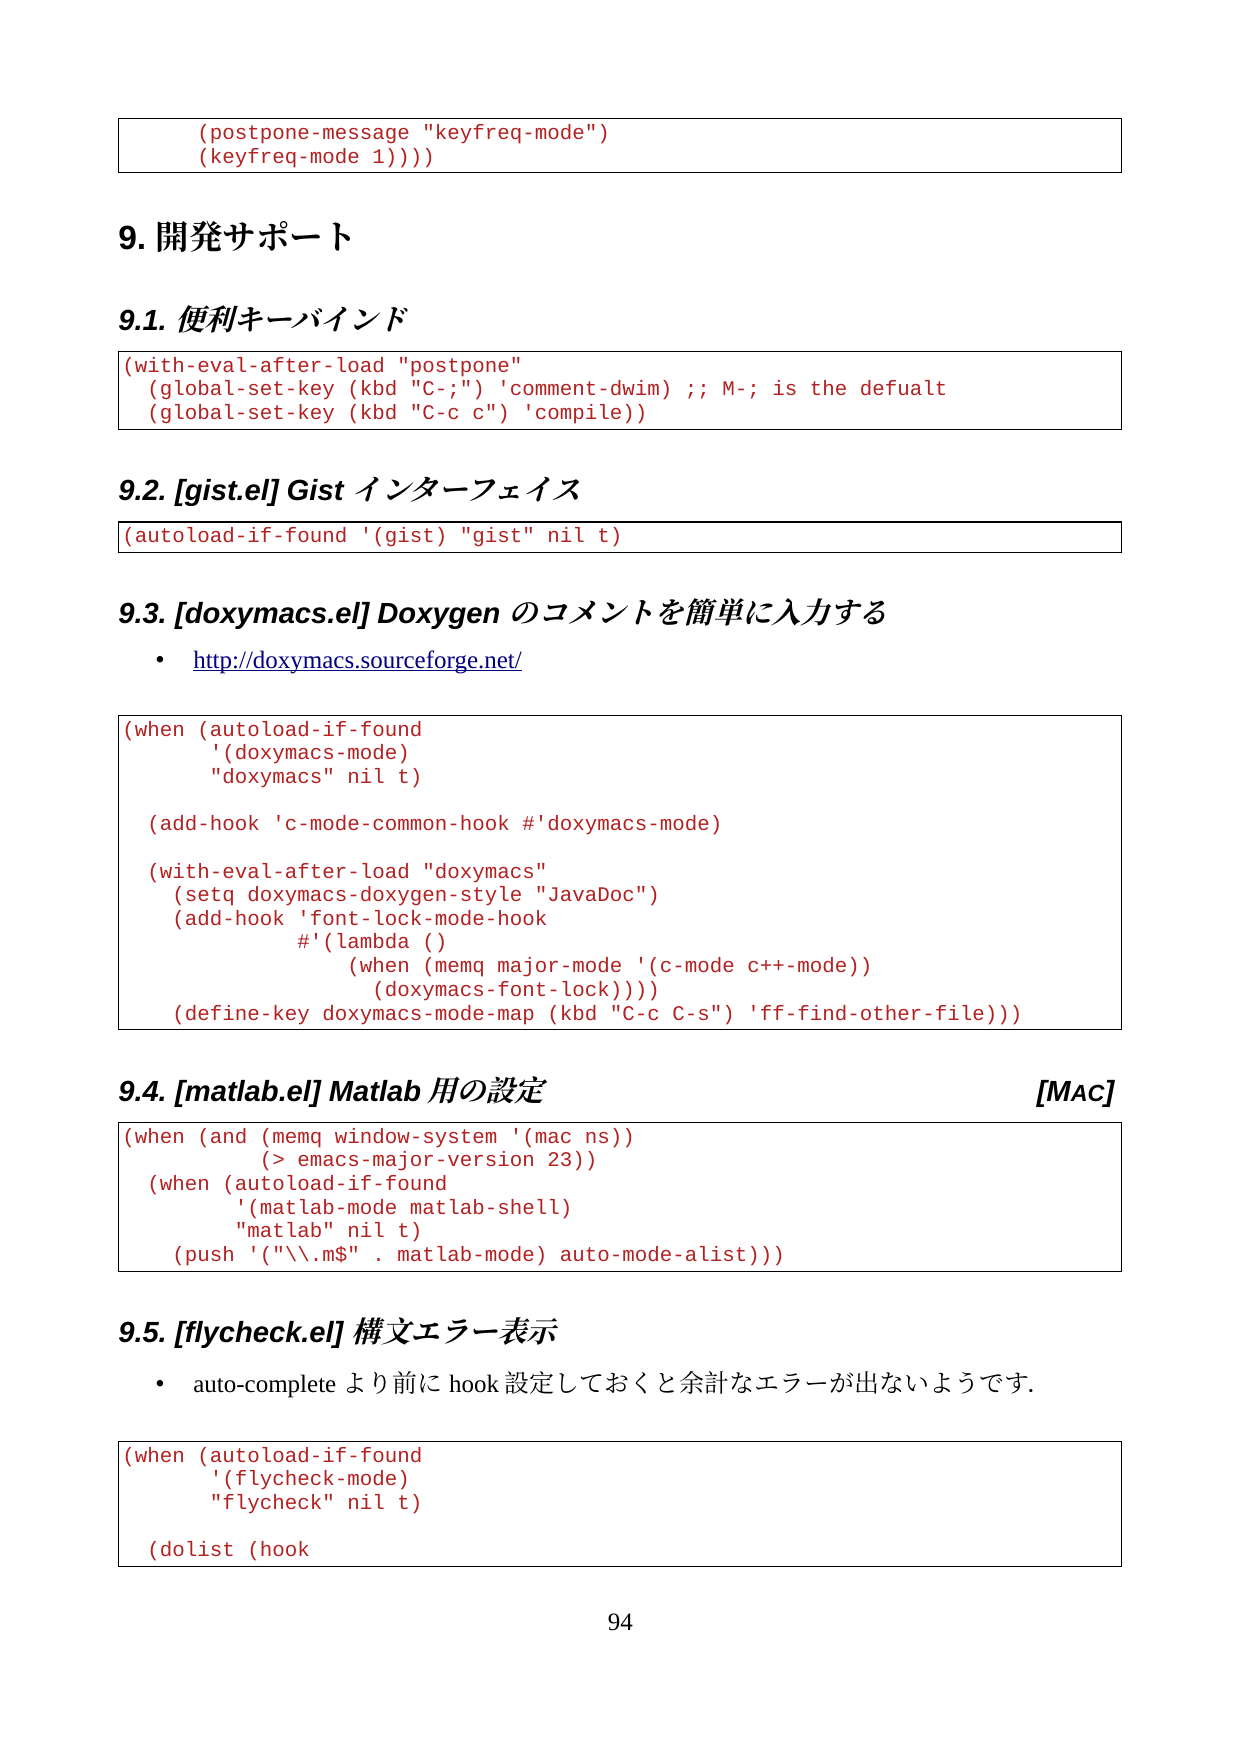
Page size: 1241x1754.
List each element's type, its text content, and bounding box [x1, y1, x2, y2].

text (add-hook 'font-lock-mode-hook [119, 904, 1121, 928]
text "matlab" nil t) [119, 1216, 1121, 1240]
text (when (autoload-if-found [119, 1442, 1121, 1464]
text (autoload-if-found '(gist) "gist" nil t) [119, 523, 1121, 552]
text (when (memq major-mode '(c-mode c++-mode)) [119, 951, 1121, 975]
subtitle 開発サポート [118, 211, 1122, 259]
text (keyfreq-mode 1)))) [119, 142, 1121, 172]
text (setq doxymacs-doxygen-style "JavaDoc") [119, 880, 1121, 904]
text (push '("\\.m$" . matlab-mode) auto-mode-alist))) [119, 1240, 1121, 1271]
text "flycheck" nil t) [119, 1488, 1121, 1512]
list http://doxymacs.sourceforge.net/ [156, 645, 1122, 702]
text (when (autoload-if-found [119, 1169, 1121, 1193]
subtitle 便利キーバインド [118, 296, 1122, 338]
text '(flycheck-mode) [119, 1464, 1121, 1488]
text '(doxymacs-mode) [119, 738, 1121, 762]
text (> emacs-major-version 23)) [119, 1146, 1121, 1169]
text (with-eval-after-load "postpone" [119, 352, 1121, 374]
subtitle [doxymacs.el] Doxygen のコメントを簡単に入力する [118, 590, 1122, 632]
text (when (autoload-if-found [119, 716, 1121, 738]
text (dolist (hook [119, 1535, 1121, 1566]
subtitle [flycheck.el] 構文エラー表示 [118, 1309, 1122, 1351]
subtitle [gist.el] Gist インターフェイス [118, 467, 1122, 509]
text '(matlab-mode matlab-shell) [119, 1193, 1121, 1216]
text (global-set-key (kbd "C-;") 'comment-dwim) ;; M-; is the defualt [119, 374, 1121, 398]
text "doxymacs" nil t) [119, 762, 1121, 786]
list auto-complete より前に hook設定しておくと余計なエラーが出ないようです． [156, 1363, 1122, 1428]
text (add-hook 'c-mode-common-hook #'doxymacs-mode) [119, 809, 1121, 833]
text (when (and (memq window-system '(mac ns)) [119, 1123, 1121, 1146]
text (with-eval-after-load "doxymacs" [119, 857, 1121, 880]
text #'(lambda () [119, 928, 1121, 951]
text (define-key doxymacs-mode-map (kbd "C-c C-s") 'ff-find-other-file))) [119, 998, 1121, 1029]
text (doxymacs-font-lock)))) [119, 975, 1121, 998]
subtitle [matlab.el] Matlab用の設定 [Mac] [118, 1067, 1122, 1109]
text (global-set-key (kbd "C-c c") 'compile)) [119, 398, 1121, 429]
text (postpone-message "keyfreq-mode") [119, 119, 1121, 142]
